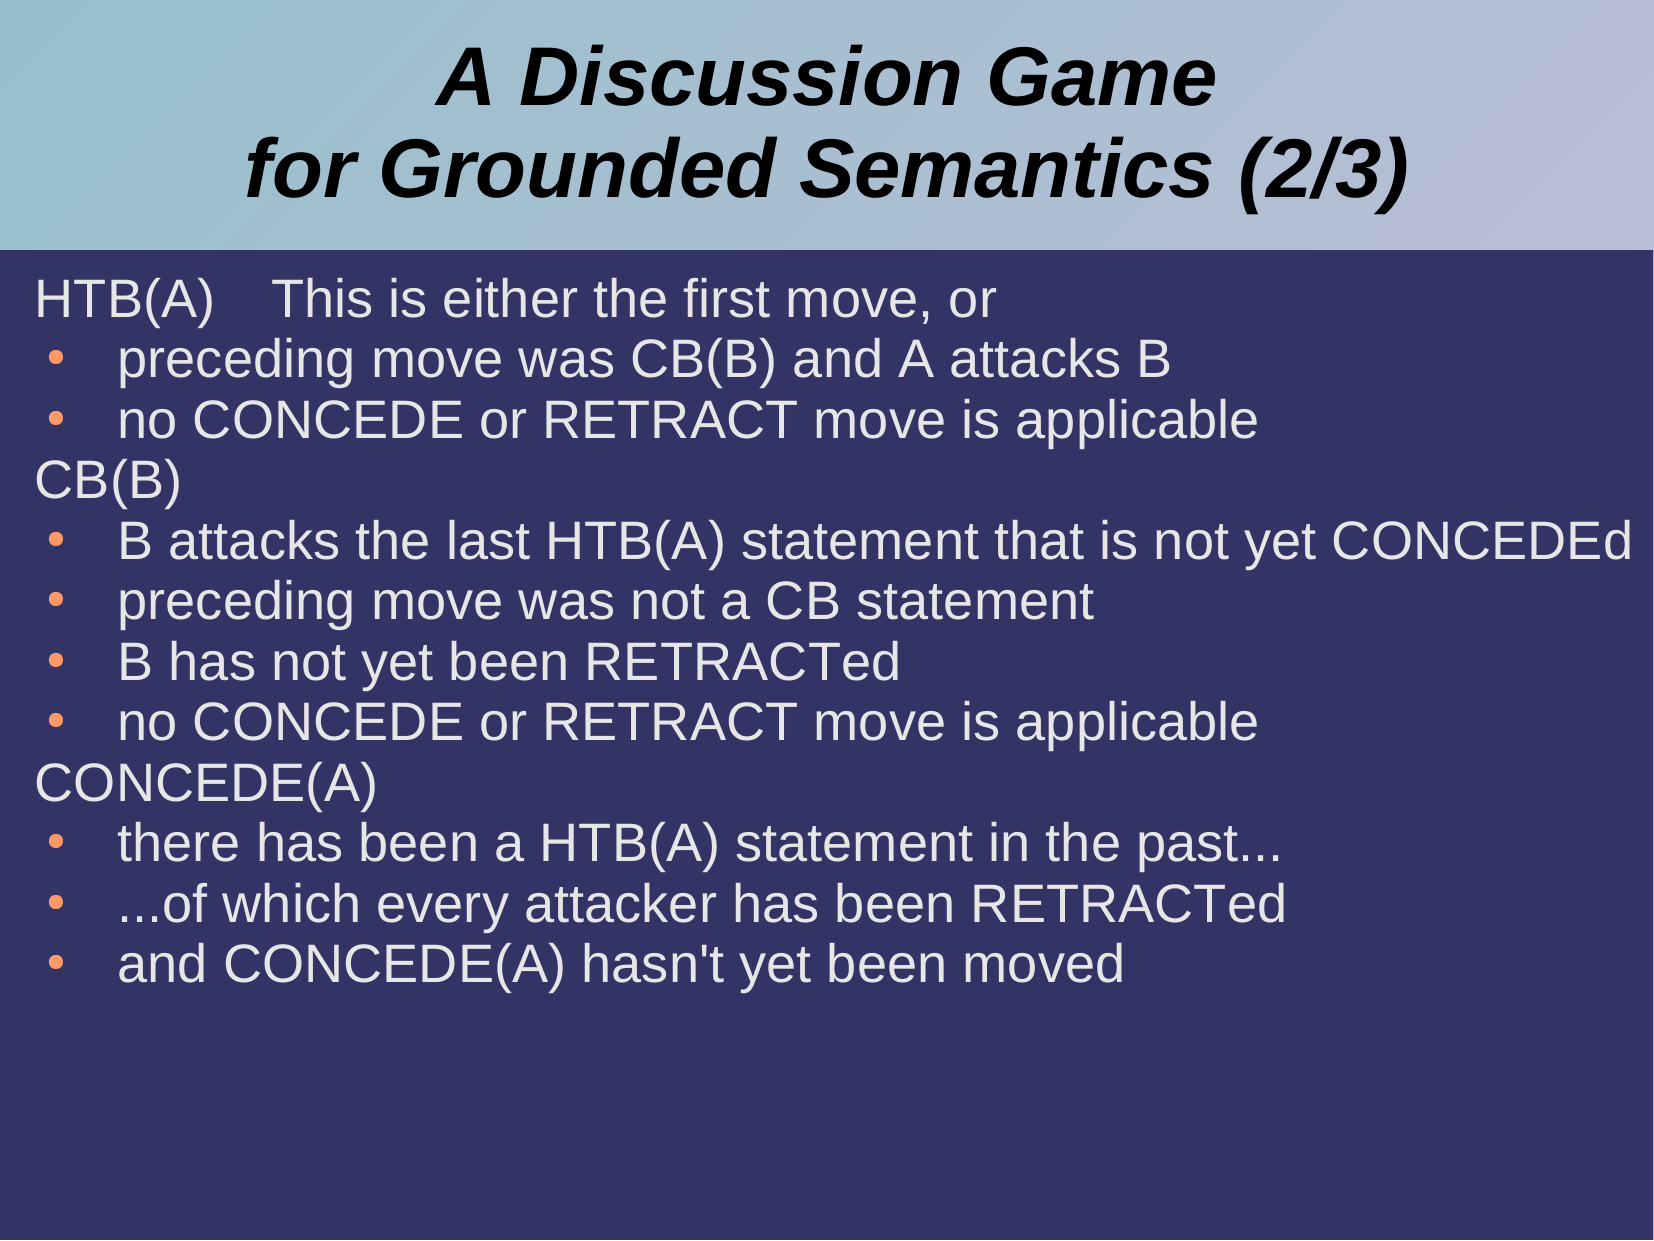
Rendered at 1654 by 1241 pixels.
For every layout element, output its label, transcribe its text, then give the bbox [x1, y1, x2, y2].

title A Discussion Game for Grounded Semantics (2/3) [121, 19, 1534, 227]
list HTB(A) This is either the first move, or preceding move was CB(B) and A attacks B no CONCEDE or RETRACT move is applicable CB(B) B attacks the last HTB(A) statement that is not yet CONCEDEd preceding move was not a CB statement B has not yet been RETRACTed no CONCEDE or RETRACT move is applicable CONCEDE(A) there has been a HTB(A) statement in the past... ...of which every attacker has been RETRACTed and CONCEDE(A) hasn't yet been moved [34, 268, 1654, 1241]
